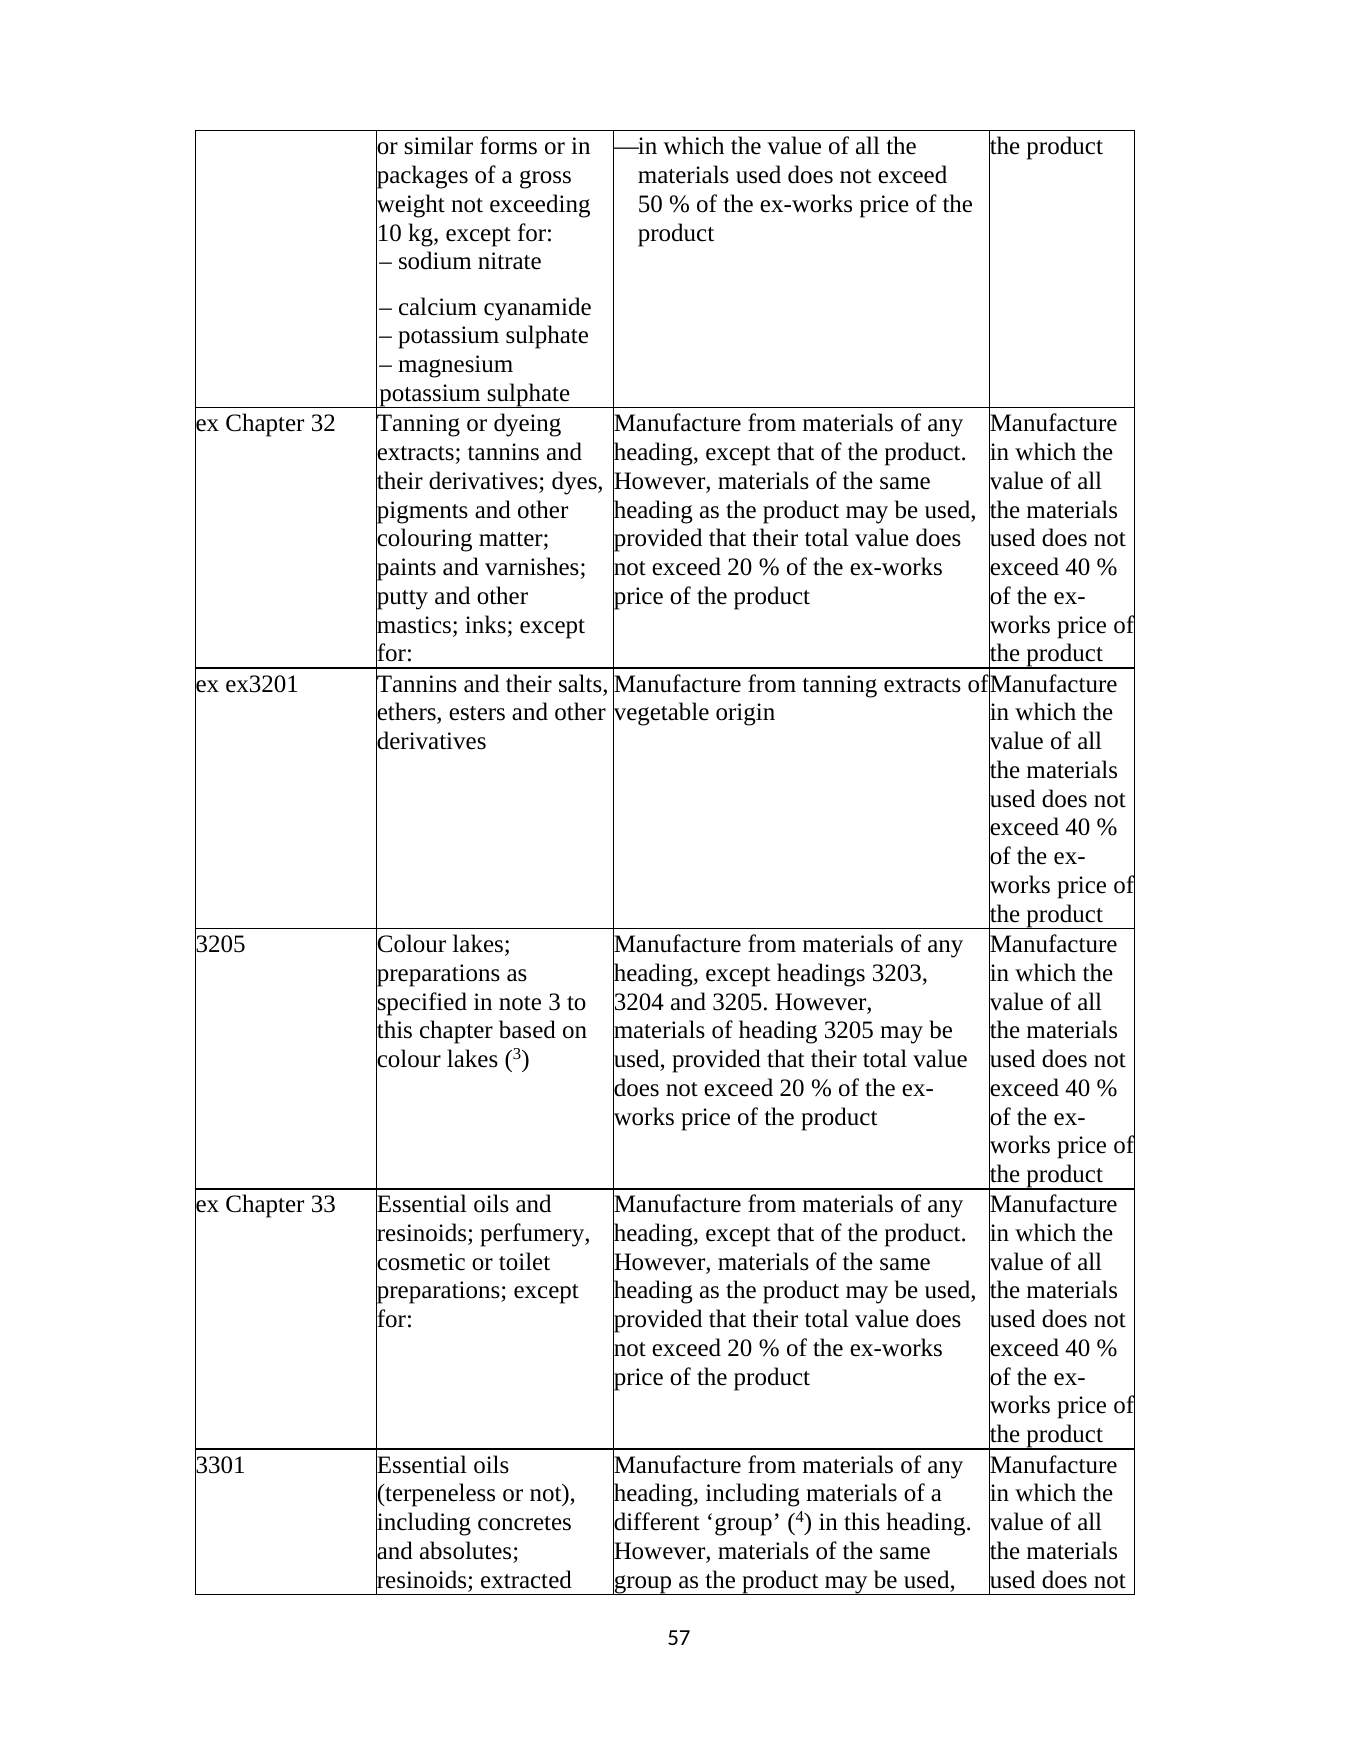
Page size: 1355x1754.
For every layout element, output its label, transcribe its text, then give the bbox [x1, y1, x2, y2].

table_cell ex Chapter 33 [196, 1190, 376, 1448]
table_cell Tanning or dyeing extracts; tannins and their derivatives; dyes, pigments and other colouring matter; paints and varnishes; putty and other mastics; inks; except for: [377, 408, 613, 667]
table_cell Essential oils (terpeneless or not), including concretes and absolutes; resinoids; extracted [377, 1450, 613, 1593]
table_cell Essential oils and resinoids; perfumery, cosmetic or toilet preparations; except for: [377, 1190, 613, 1448]
table_cell Manufacture in which the value of all the materials used does not exceed 40 % of the ex-works price of the product [990, 669, 1134, 927]
table_header in which the value of all the materials used does not exceed 50 % of the ex-works price of the product [638, 131, 989, 246]
table_cell 3205 [196, 929, 376, 1188]
table_header – calcium cyanamide [379, 292, 613, 321]
table_cell the product [990, 131, 1134, 407]
table_cell Manufacture from materials of any heading, except headings 3203, 3204 and 3205. However, materials of heading 3205 may be used, provided that their total value does not exceed 20 % of the ex-works price of the product [614, 929, 989, 1188]
table_cell Manufacture in which the value of all the materials used does not exceed 40 % of the ex-works price of the product [990, 408, 1134, 667]
table_cell 3301 [196, 1450, 376, 1593]
table_cell Tannins and their salts, ethers, esters and other derivatives [377, 669, 613, 927]
table_cell or similar forms or in packages of a gross weight not exceeding 10 kg, except for: [377, 131, 613, 407]
table_header – magnesium potassium sulphate [379, 349, 613, 407]
table_cell [196, 131, 376, 407]
table_header — [614, 131, 638, 148]
table_cell ex ex3201 [196, 669, 376, 927]
table_cell Colour lakes; preparations as specified in note 3 to this chapter based on colour lakes (3) [377, 929, 613, 1188]
table_cell Manufacture from materials of any heading, including materials of a different ‘group’ (4) in this heading. However, materials of the same group as the product may be used, [614, 1450, 989, 1593]
table_header – sodium nitrate [379, 246, 613, 292]
table_cell Manufacture in which the value of all the materials used does not [990, 1450, 1134, 1593]
table_cell Manufacture in which the value of all the materials used does not exceed 40 % of the ex-works price of the product [990, 929, 1134, 1188]
table_cell Manufacture from materials of any heading, except that of the product. However, materials of the same heading as the product may be used, provided that their total value does not exceed 20 % of the ex-works price of the product [614, 1190, 989, 1448]
table_cell ex Chapter 32 [196, 408, 376, 667]
table_header – potassium sulphate [379, 321, 613, 349]
table_cell Manufacture from tanning extracts of vegetable origin [614, 669, 989, 927]
table_cell Manufacture in which the value of all the materials used does not exceed 40 % of the ex-works price of the product [990, 1190, 1134, 1448]
table_cell [614, 131, 989, 407]
table_header — [614, 149, 638, 246]
table_cell Manufacture from materials of any heading, except that of the product. However, materials of the same heading as the product may be used, provided that their total value does not exceed 20 % of the ex-works price of the product [614, 408, 989, 667]
